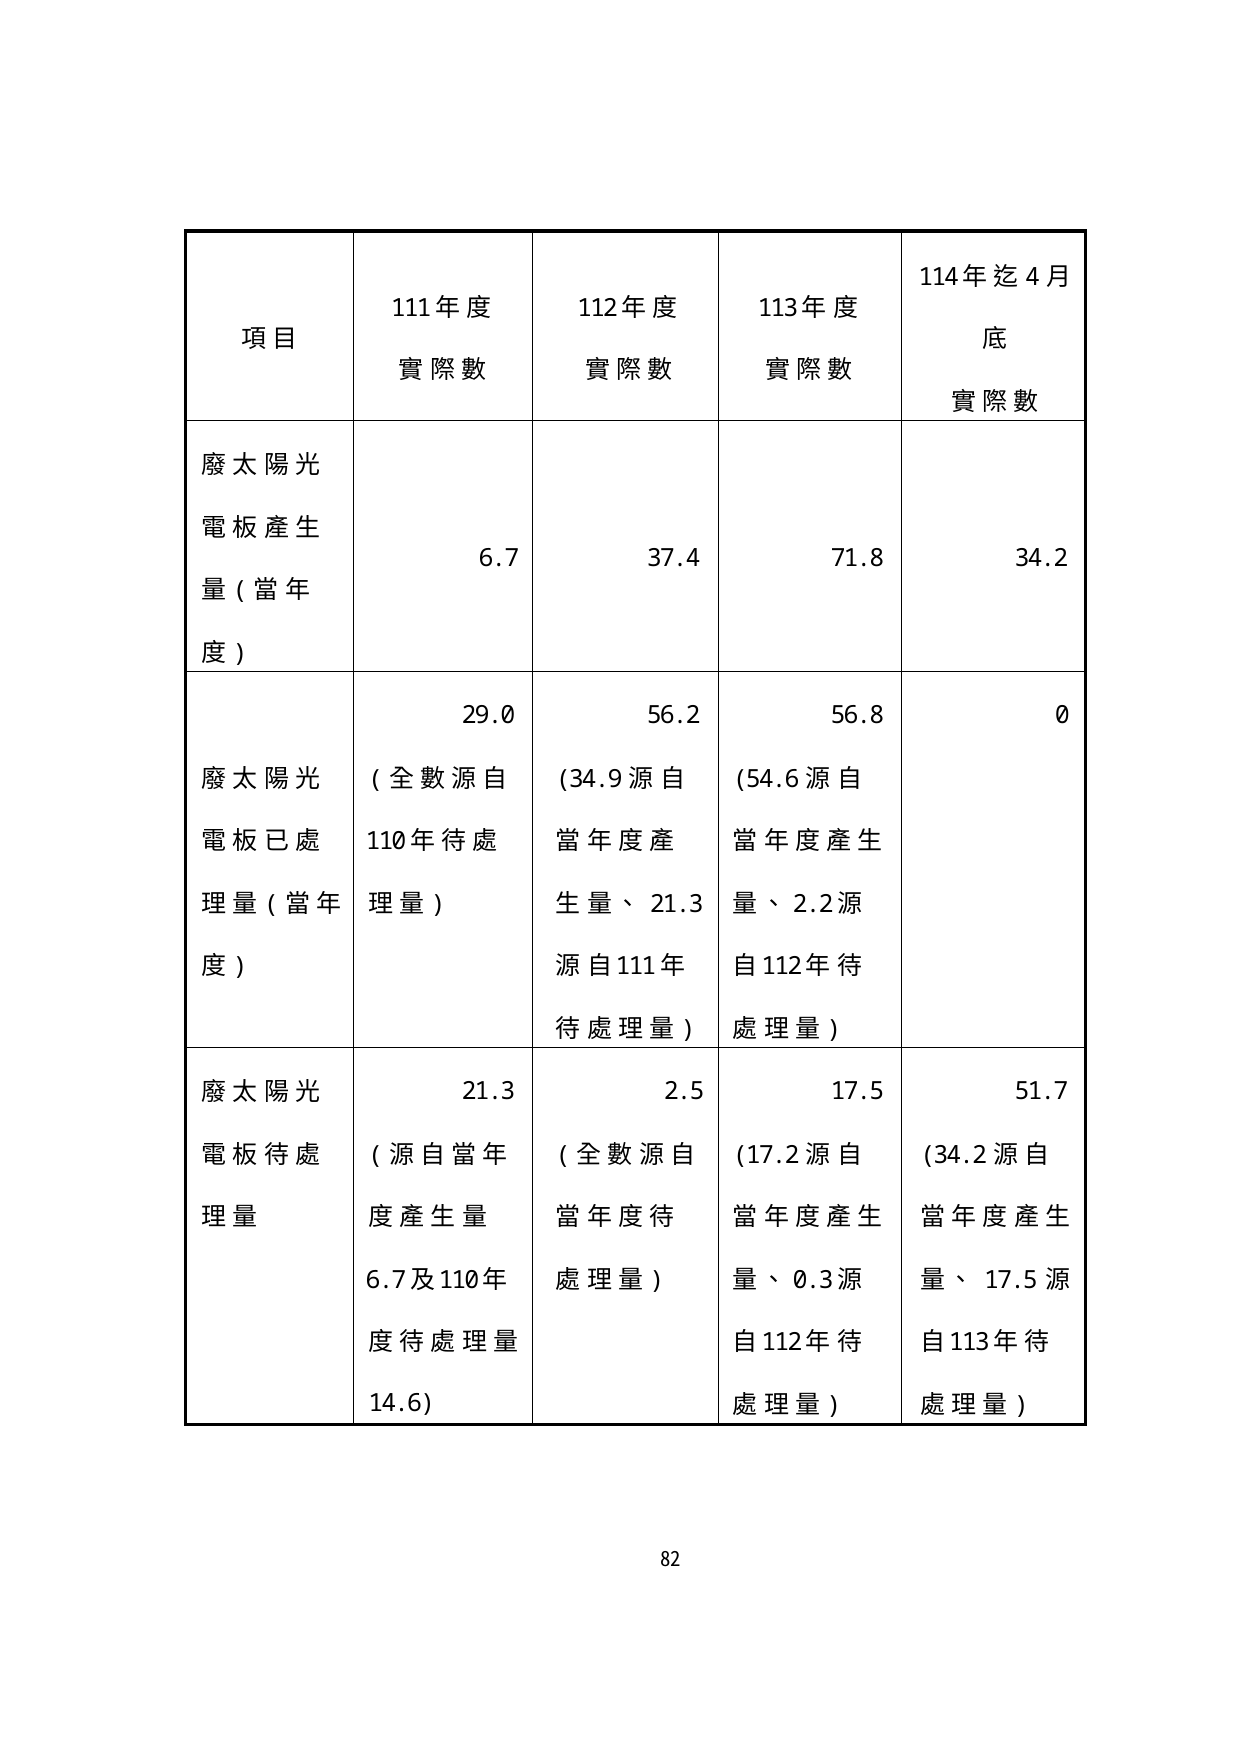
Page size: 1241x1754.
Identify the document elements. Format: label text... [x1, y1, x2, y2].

table_header 112年度 實際數 [533, 233, 718, 420]
table_header 114年迄4月底 實際數 [902, 233, 1084, 420]
table_cell 6.7 [354, 421, 532, 671]
table_cell 21.3 (源自當年度產生量6.7及110年度待處理量14.6) [354, 1048, 532, 1423]
table_cell 56.2 (34.9源自當年度產生量、21.3源自111年待處理量) [533, 672, 718, 1047]
table_cell 廢太陽光電板待處理量 [187, 1048, 353, 1423]
table_cell 0 [902, 672, 1084, 1047]
table_cell 廢太陽光電板產生量(當年度) [187, 421, 353, 671]
table_cell 17.5 (17.2源自當年度產生量、0.3源自112年待處理量) [719, 1048, 901, 1423]
table_cell 51.7 (34.2源自當年度產生量、17.5源自113年待處理量) [902, 1048, 1084, 1423]
table_cell 廢太陽光電板已處理量(當年度) [187, 672, 353, 1047]
table_cell 34.2 [902, 421, 1084, 671]
table_cell 71.8 [719, 421, 901, 671]
table_cell 56.8 (54.6源自當年度產生量、2.2源自112年待處理量) [719, 672, 901, 1047]
table_header 113年度 實際數 [719, 233, 901, 420]
table_cell 29.0 (全數源自110年待處理量) [354, 672, 532, 1047]
table_cell 37.4 [533, 421, 718, 671]
table_header 111年度 實際數 [354, 233, 532, 420]
table_header 項目 [187, 233, 353, 420]
table_cell 2.5 (全數源自當年度待處理量) [533, 1048, 718, 1423]
